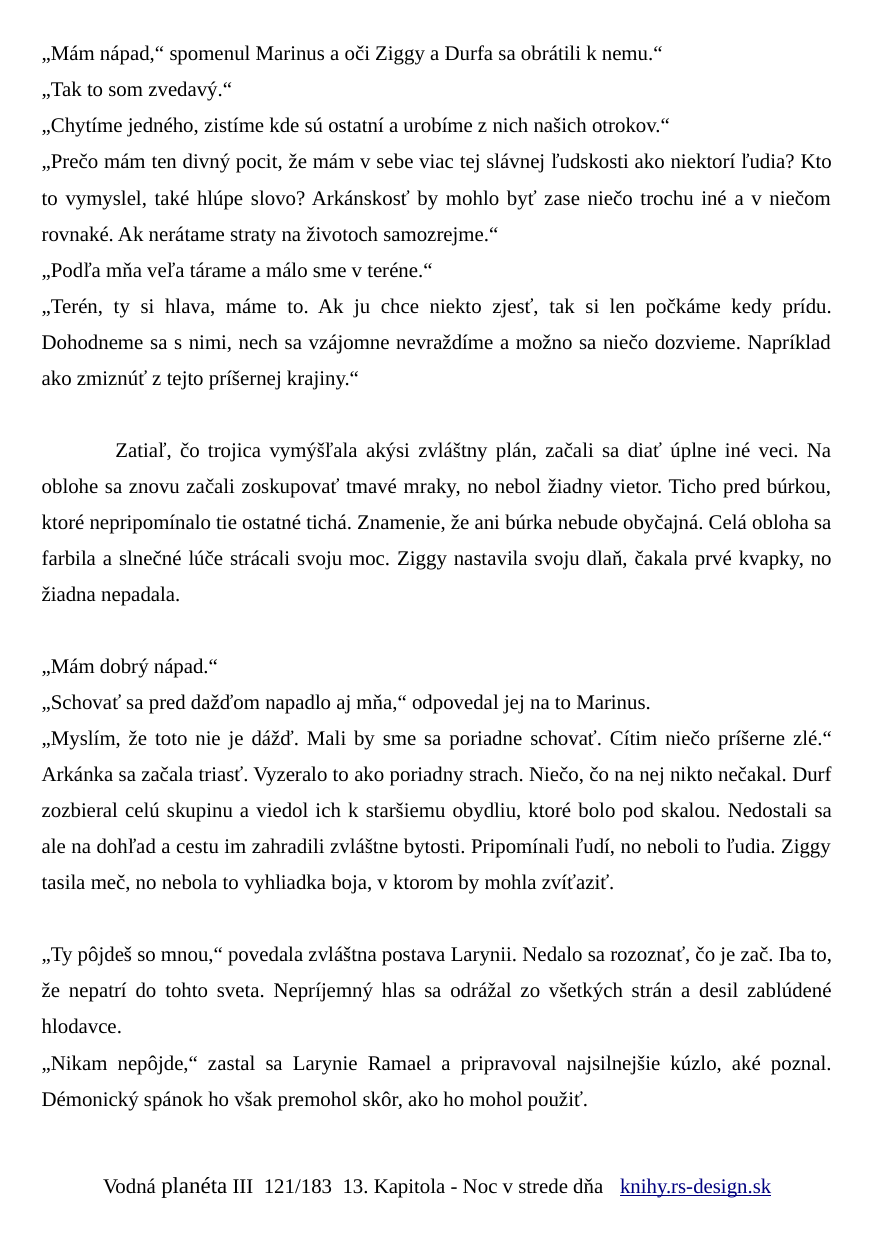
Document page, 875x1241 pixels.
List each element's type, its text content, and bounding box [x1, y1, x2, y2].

text „Nikam nepôjde,“ zastal sa Larynie Ramael a pripravoval najsilnejšie kúzlo, aké poznal. Démonický spánok ho však premohol skôr, ako ho mohol použiť. [41, 1051, 833, 1111]
text „Mám dobrý nápad.“ [41, 654, 833, 678]
text „Prečo mám ten divný pocit, že mám v sebe viac tej slávnej ľudskosti ako niektorí ľudia? Kto to vymyslel, také hlúpe slovo? Arkánskosť by mohlo byť zase niečo trochu iné a v niečom rovnaké. Ak nerátame straty na životoch samozrejme.“ [41, 149, 833, 246]
text „Myslím, že toto nie je dážď. Mali by sme sa poriadne schovať. Cítim niečo príšerne zlé.“ Arkánka sa začala triasť. Vyzeralo to ako poriadny strach. Niečo, čo na nej nikto nečakal. Durf zozbieral celú skupinu a viedol ich k staršiemu obydliu, ktoré bolo pod skalou. Nedostali sa ale na dohľad a cestu im zahradili zvláštne bytosti. Pripomínali ľudí, no neboli to ľudia. Ziggy tasila meč, no nebola to vyhliadka boja, v ktorom by mohla zvíťaziť. [41, 726, 833, 894]
text „Tak to som zvedavý.“ [41, 77, 833, 101]
text „Mám nápad,“ spomenul Marinus a oči Ziggy a Durfa sa obrátili k nemu.“ [41, 41, 833, 65]
text „Schovať sa pred dažďom napadlo aj mňa,“ odpovedal jej na to Marinus. [41, 690, 833, 714]
text Zatiaľ, čo trojica vymýšľala akýsi zvláštny plán, začali sa diať úplne iné veci. Na oblohe sa znovu začali zoskupovať tmavé mraky, no nebol žiadny vietor. Ticho pred búrkou, ktoré nepripomínalo tie ostatné tichá. Znamenie, že ani búrka nebude obyčajná. Celá obloha sa farbila a slnečné lúče strácali svoju moc. Ziggy nastavila svoju dlaň, čakala prvé kvapky, no žiadna nepadala. [41, 438, 833, 606]
text „Podľa mňa veľa tárame a málo sme v teréne.“ [41, 258, 833, 282]
text „Ty pôjdeš so mnou,“ povedala zvláštna postava Larynii. Nedalo sa rozoznať, čo je zač. Iba to, že nepatrí do tohto sveta. Nepríjemný hlas sa odrážal zo všetkých strán a desil zablúdené hlodavce. [41, 942, 833, 1038]
text „Terén, ty si hlava, máme to. Ak ju chce niekto zjesť, tak si len počkáme kedy prídu. Dohodneme sa s nimi, nech sa vzájomne nevraždíme a možno sa niečo dozvieme. Napríklad ako zmiznúť z tejto príšernej krajiny.“ [41, 294, 833, 390]
text „Chytíme jedného, zistíme kde sú ostatní a urobíme z nich našich otrokov.“ [41, 113, 833, 137]
